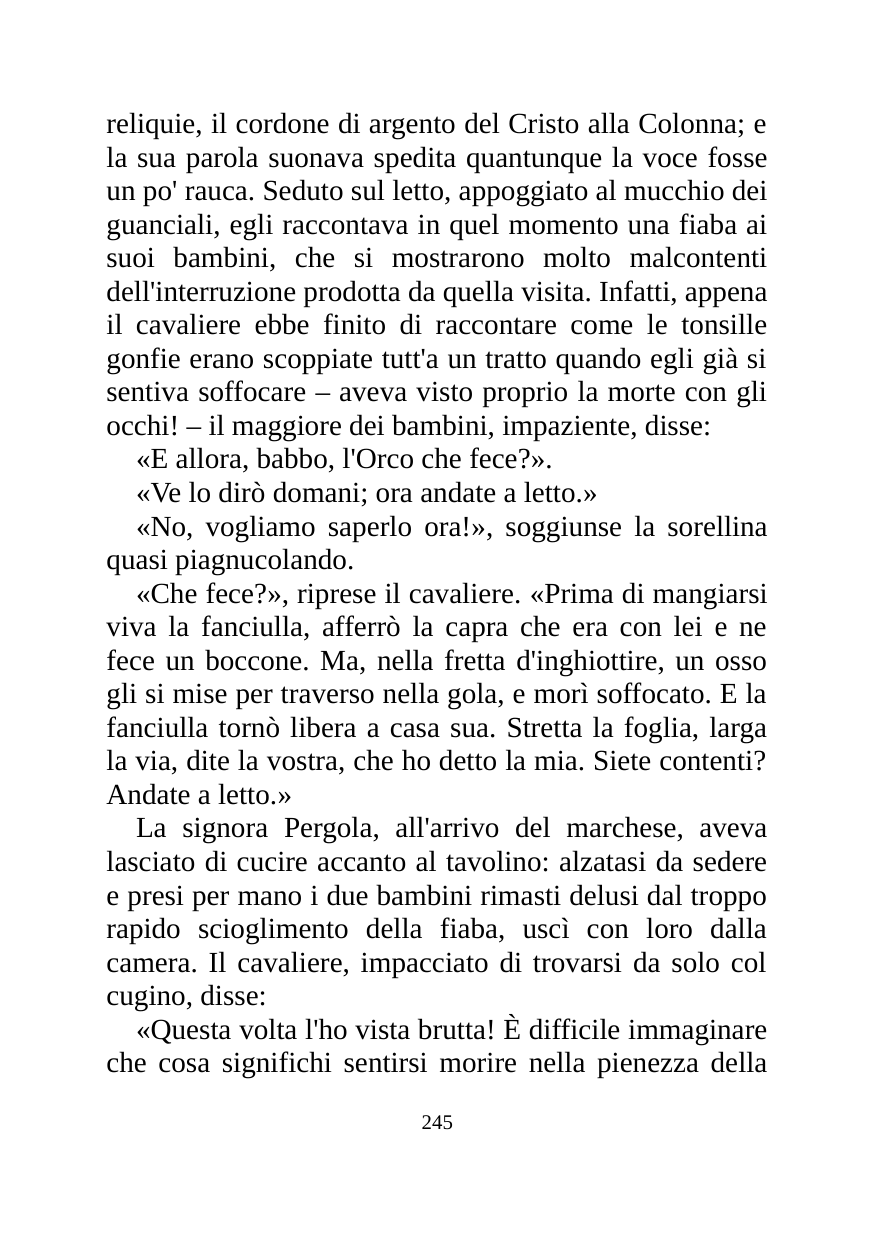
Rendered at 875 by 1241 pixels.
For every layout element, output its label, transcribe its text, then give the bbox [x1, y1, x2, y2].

text «Che fece?», riprese il cavaliere. «Prima di mangiarsi viva la fanciulla, afferrò la capra che era con lei e ne fece un boccone. Ma, nella fretta d'inghiottire, un osso gli si mise per traverso nella gola, e morì soffocato. E la fanciulla tornò libera a casa sua. Stretta la foglia, larga la via, dite la vostra, che ho detto la mia. Siete contenti? Andate a letto.» [106, 576, 768, 811]
text La signora Pergola, all'arrivo del marchese, aveva lasciato di cucire accanto al tavolino: alzatasi da sedere e presi per mano i due bambini rimasti delusi dal troppo rapido scioglimento della fiaba, uscì con loro dalla camera. Il cavaliere, impacciato di trovarsi da solo col cugino, disse: [106, 811, 768, 1012]
text «No, vogliamo saperlo ora!», soggiunse la sorellina quasi piagnucolando. [106, 509, 768, 576]
text reliquie, il cordone di argento del Cristo alla Colonna; e la sua parola suonava spedita quantunque la voce fosse un po' rauca. Seduto sul letto, appoggiato al mucchio dei guanciali, egli raccontava in quel momento una fiaba ai suoi bambini, che si mostrarono molto malcontenti dell'interruzione prodotta da quella visita. Infatti, appena il cavaliere ebbe finito di raccontare come le tonsille gonfie erano scoppiate tutt'a un tratto quando egli già si sentiva soffocare – aveva visto proprio la morte con gli occhi! – il maggiore dei bambini, impaziente, disse: [106, 106, 768, 442]
text «E allora, babbo, l'Orco che fece?». [106, 442, 768, 475]
text «Ve lo dirò domani; ora andate a letto.» [106, 475, 768, 509]
text «Questa volta l'ho vista brutta! È difficile immaginare che cosa significhi sentirsi morire nella pienezza della [106, 1012, 768, 1079]
